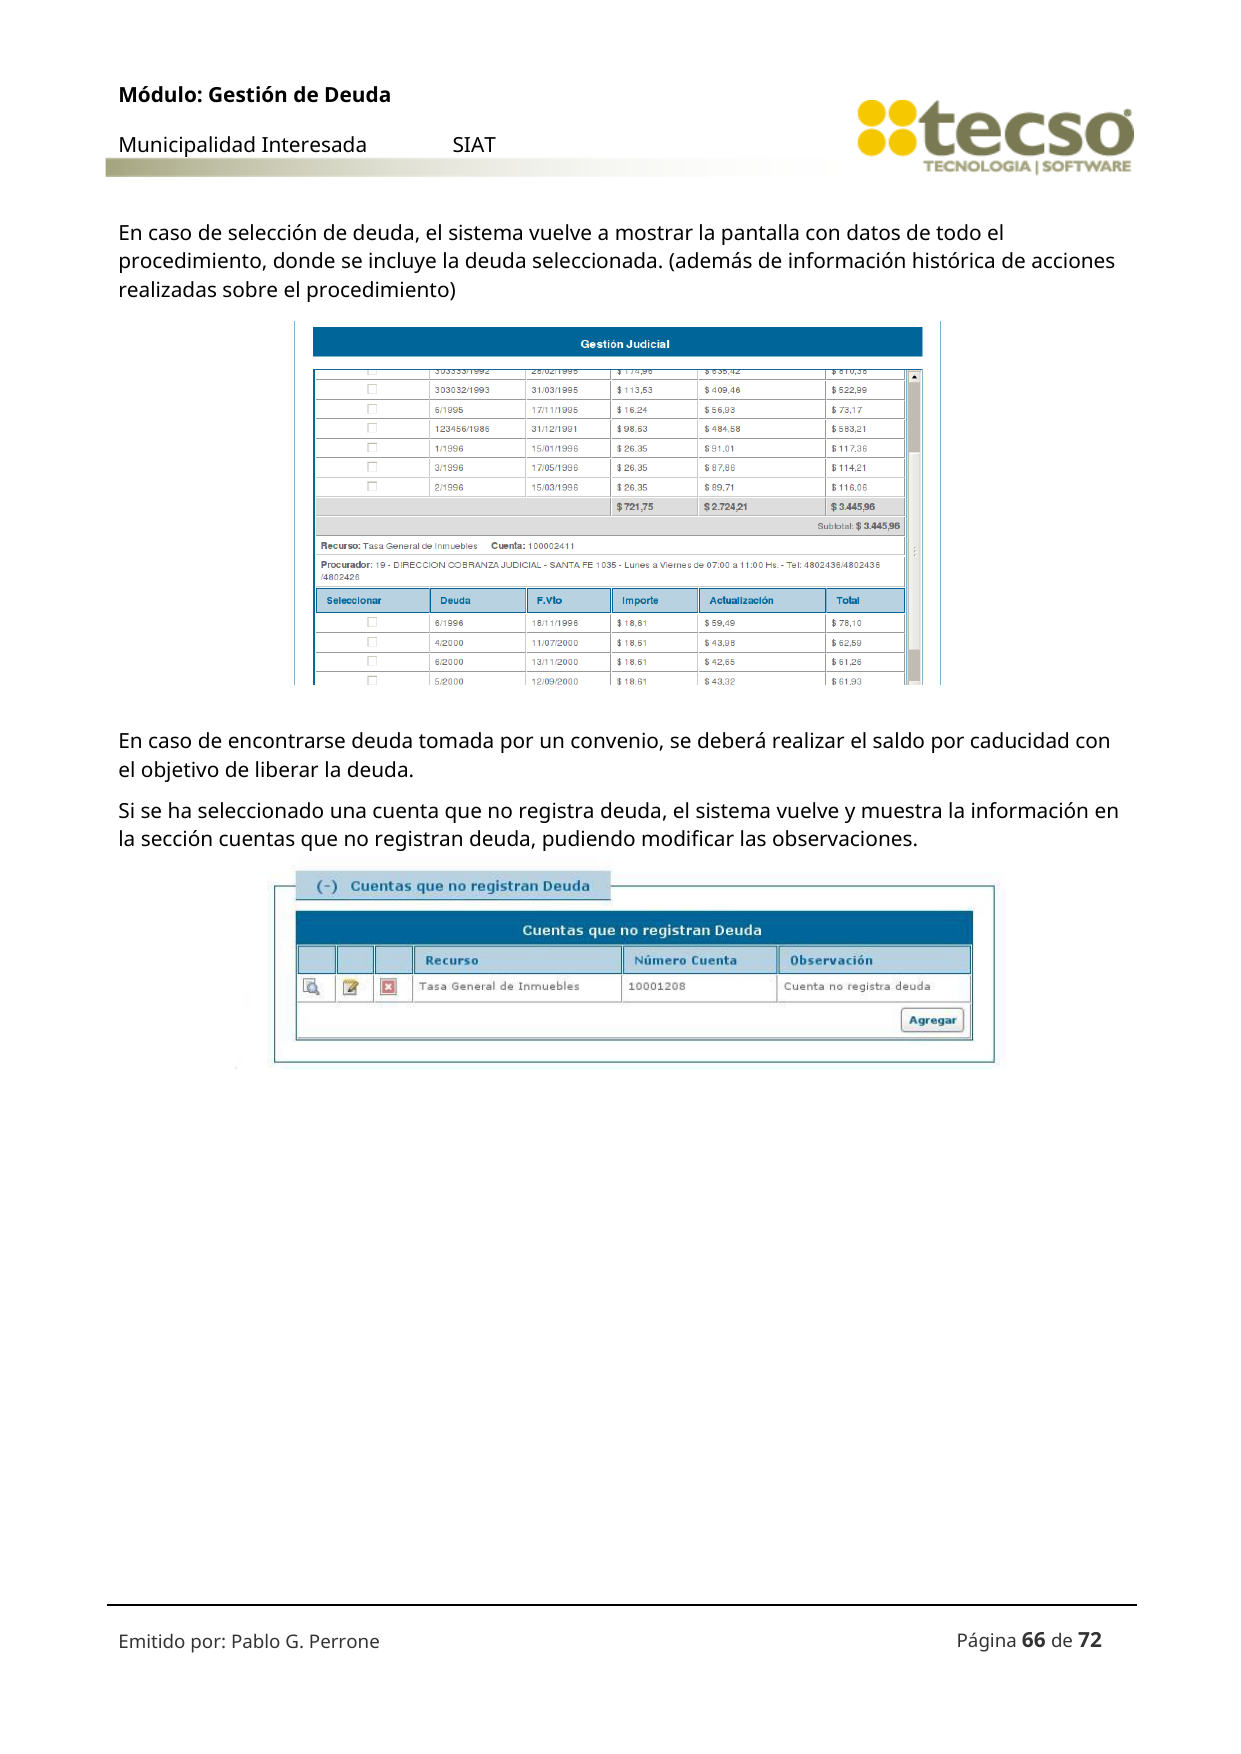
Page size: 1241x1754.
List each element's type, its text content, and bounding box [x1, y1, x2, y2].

picture [432, 590, 526, 611]
picture [529, 590, 609, 611]
picture [701, 590, 824, 611]
text Si se ha seleccionado una cuenta que no registra deuda, el sistema vuelve y muestra la información en la sección cuentas que no registran deuda, pudiendo modificar las observaciones. [118, 796, 1122, 853]
text En caso de selección de deuda, el sistema vuelve a mostrar la pantalla con datos de todo el procedimiento, donde se incluye la deuda seleccionada. (además de información histórica de acciones realizadas sobre el procedimiento) [118, 218, 1122, 303]
picture [827, 590, 903, 611]
text En caso de encontrarse deuda tomada por un convenio, se deberá realizar el saldo por caducidad con el objetivo de liberar la deuda. [118, 727, 1122, 783]
picture [234, 856, 1006, 1069]
picture [288, 321, 953, 685]
picture [614, 590, 698, 611]
picture [105, 100, 1134, 177]
picture [318, 590, 429, 611]
